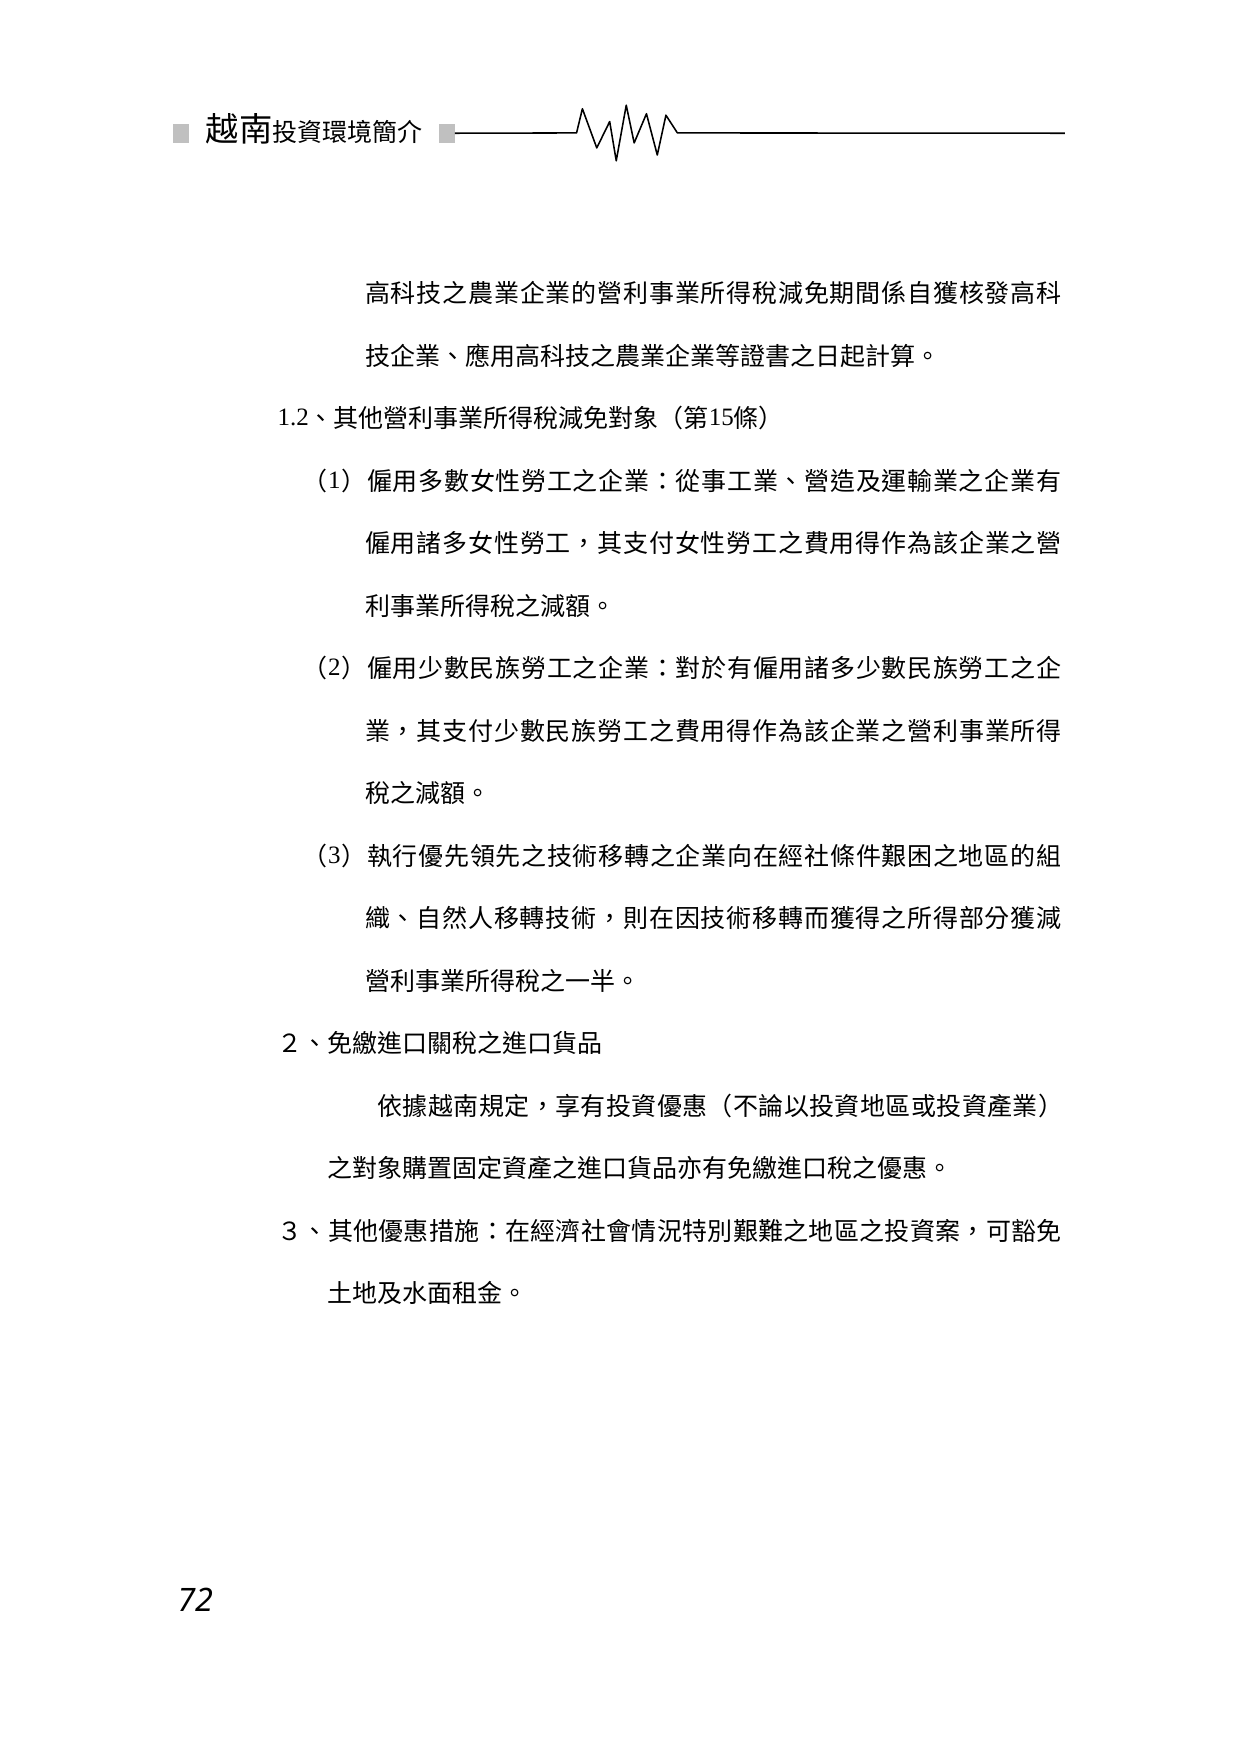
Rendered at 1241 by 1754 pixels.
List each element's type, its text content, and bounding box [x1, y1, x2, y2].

text （1）僱用多數女性勞工之企業：從事工業、營造及運輸業之企業有僱用諸多女性勞工，其支付女性勞工之費用得作為該企業之營利事業所得稅之減額。 [302, 438, 1063, 625]
text （2）僱用少數民族勞工之企業：對於有僱用諸多少數民族勞工之企業，其支付少數民族勞工之費用得作為該企業之營利事業所得稅之減額。 [302, 625, 1063, 813]
text 1.2、其他營利事業所得稅減免對象（第15條） [277, 375, 1063, 438]
text ２、免繳進口關稅之進口貨品 [277, 1000, 1063, 1063]
text （3）執行優先領先之技術移轉之企業向在經社條件艱困之地區的組織、自然人移轉技術，則在因技術移轉而獲得之所得部分獲減營利事業所得稅之一半。 [302, 813, 1063, 1000]
text 依據越南規定，享有投資優惠（不論以投資地區或投資產業）之對象購置固定資產之進口貨品亦有免繳進口稅之優惠。 [327, 1063, 1063, 1188]
text ３、其他優惠措施：在經濟社會情況特別艱難之地區之投資案，可豁免土地及水面租金。 [277, 1188, 1063, 1313]
text 高科技之農業企業的營利事業所得稅減免期間係自獲核發高科技企業、應用高科技之農業企業等證書之日起計算。 [302, 250, 1063, 375]
